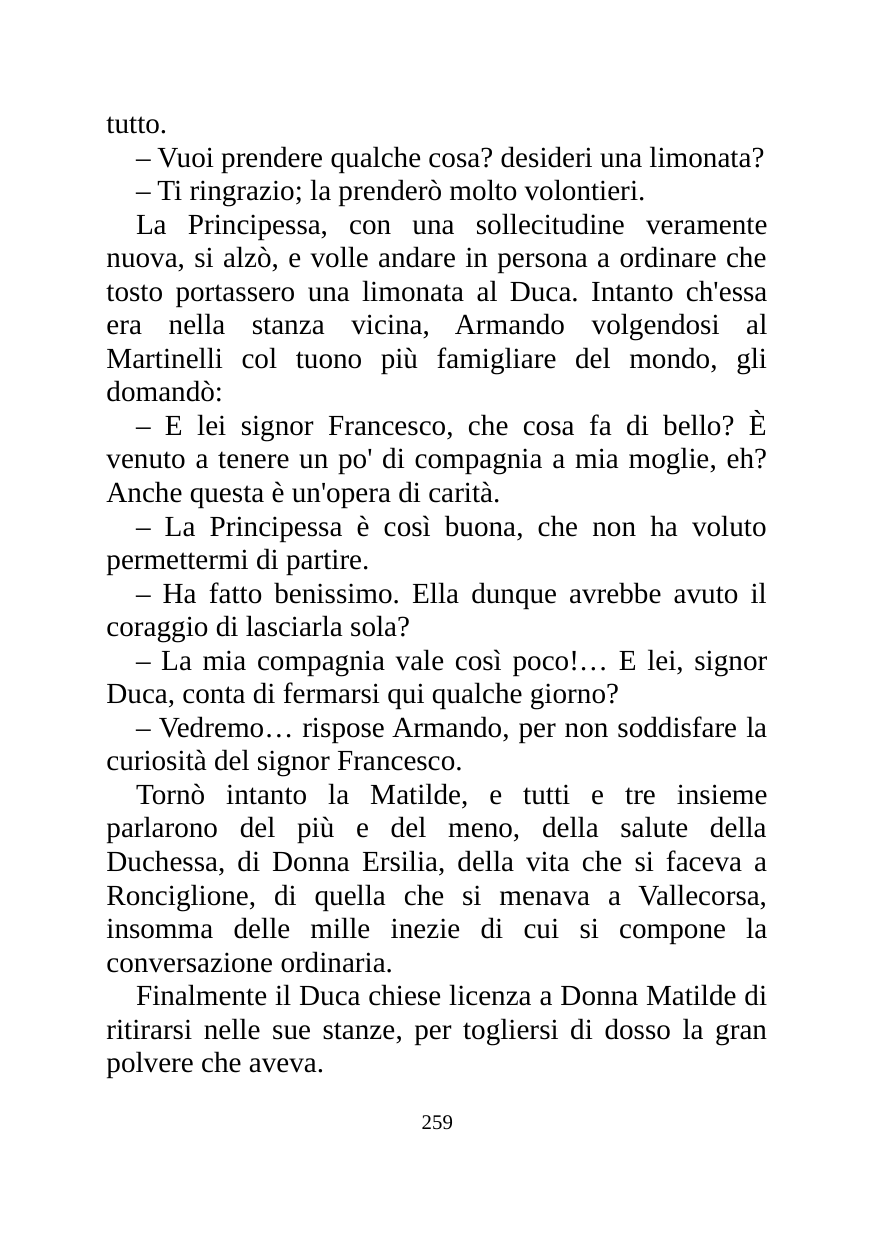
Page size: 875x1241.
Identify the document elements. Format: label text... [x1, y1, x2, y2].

text – Ha fatto benissimo. Ella dunque avrebbe avuto il coraggio di lasciarla sola? [106, 576, 768, 643]
text – Vedremo… rispose Armando, per non soddisfare la curiosità del signor Francesco. [106, 710, 768, 777]
text Tornò intanto la Matilde, e tutti e tre insieme parlarono del più e del meno, della salute della Duchessa, di Donna Ersilia, della vita che si faceva a Ronciglione, di quella che si menava a Vallecorsa, insomma delle mille inezie di cui si compone la conversazione ordinaria. [106, 777, 768, 978]
text – La mia compagnia vale così poco!… E lei, signor Duca, conta di fermarsi qui qualche giorno? [106, 643, 768, 710]
text La Principessa, con una sollecitudine veramente nuova, si alzò, e volle andare in persona a ordinare che tosto portassero una limonata al Duca. Intanto ch'essa era nella stanza vicina, Armando volgendosi al Martinelli col tuono più famigliare del mondo, gli domandò: [106, 207, 768, 408]
text – Ti ringrazio; la prenderò molto volontieri. [106, 173, 768, 207]
text – Vuoi prendere qualche cosa? desideri una limonata? [106, 140, 768, 173]
text – La Principessa è così buona, che non ha voluto permettermi di partire. [106, 509, 768, 576]
text – E lei signor Francesco, che cosa fa di bello? È venuto a tenere un po' di compagnia a mia moglie, eh? Anche questa è un'opera di carità. [106, 408, 768, 509]
text Finalmente il Duca chiese licenza a Donna Matilde di ritirarsi nelle sue stanze, per togliersi di dosso la gran polvere che aveva. [106, 978, 768, 1079]
text tutto. [106, 106, 768, 140]
